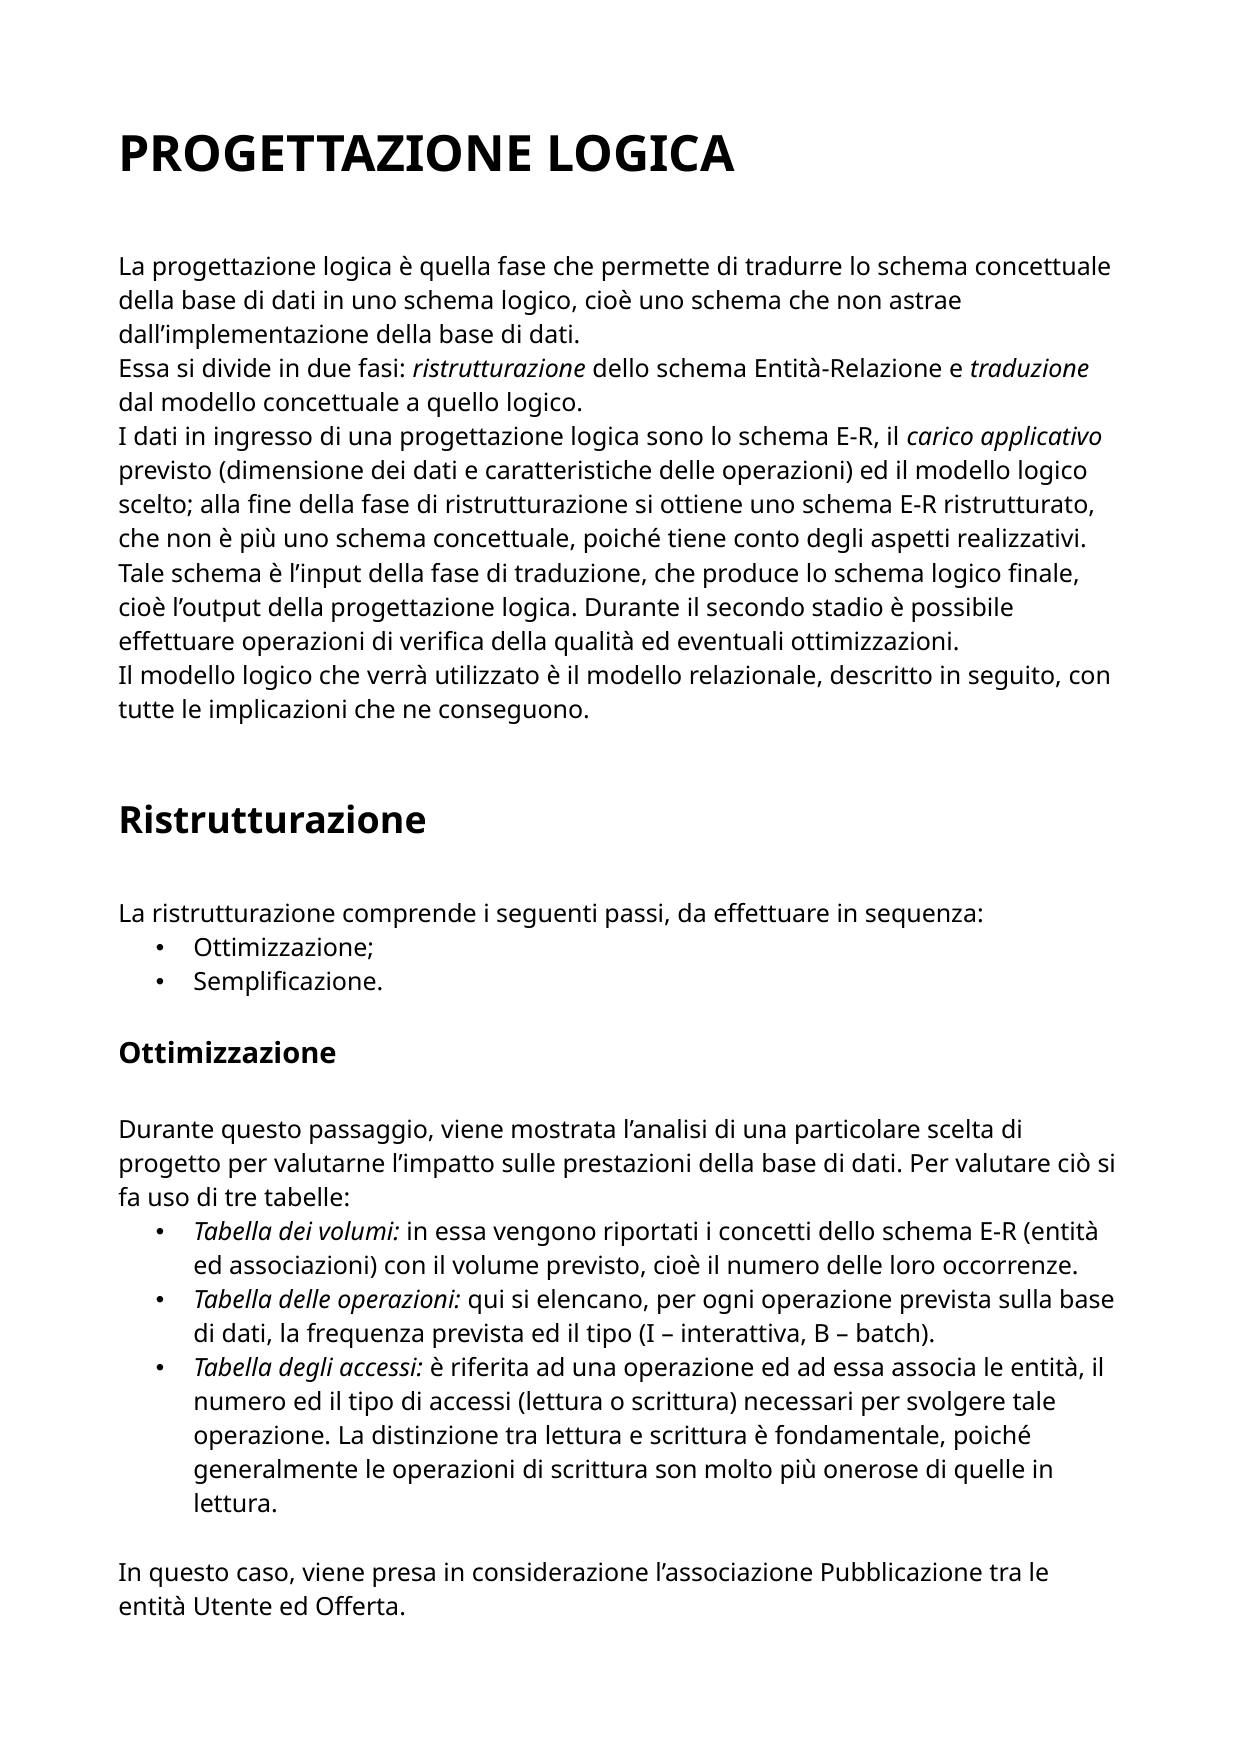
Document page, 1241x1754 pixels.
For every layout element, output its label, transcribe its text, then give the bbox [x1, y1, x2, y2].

text Il modello logico che verrà utilizzato è il modello relazionale, descritto in seguito, con tutte le implicazioni che ne conseguono. [118, 657, 1122, 726]
text La ristrutturazione comprende i seguenti passi, da effettuare in sequenza: [118, 896, 1122, 930]
text I dati in ingresso di una progettazione logica sono lo schema E-R, il carico applicativo previsto (dimensione dei dati e caratteristiche delle operazioni) ed il modello logico scelto; alla fine della fase di ristrutturazione si ottiene uno schema E-R ristrutturato, che non è più uno schema concettuale, poiché tiene conto degli aspetti realizzativi. Tale schema è l’input della fase di traduzione, che produce lo schema logico finale, cioè l’output della progettazione logica. Durante il secondo stadio è possibile effettuare operazioni di verifica della qualità ed eventuali ottimizzazioni. [118, 419, 1122, 657]
text Ristrutturazione [118, 794, 1122, 845]
text Durante questo passaggio, viene mostrata l’analisi di una particolare scelta di progetto per valutarne l’impatto sulle prestazioni della base di dati. Per valutare ciò si fa uso di tre tabelle: [118, 1111, 1122, 1213]
text PROGETTAZIONE LOGICA [118, 118, 1122, 186]
list Tabella delle operazioni: qui si elencano, per ogni operazione prevista sulla base di dati, la frequenza prevista ed il tipo (I – interattiva, B – batch). [156, 1282, 1122, 1350]
list Ottimizzazione; [156, 930, 1122, 964]
text Essa si divide in due fasi: ristrutturazione dello schema Entità-Relazione e traduzione dal modello concettuale a quello logico. [118, 351, 1122, 419]
list Tabella dei volumi: in essa vengono riportati i concetti dello schema E-R (entità ed associazioni) con il volume previsto, cioè il numero delle loro occorrenze. [156, 1213, 1122, 1282]
list Semplificazione. [156, 964, 1122, 998]
text La progettazione logica è quella fase che permette di tradurre lo schema concettuale della base di dati in uno schema logico, cioè uno schema che non astrae dall’implementazione della base di dati. [118, 249, 1122, 351]
text In questo caso, viene presa in considerazione l’associazione Pubblicazione tra le entità Utente ed Offerta. [118, 1554, 1122, 1622]
list Tabella degli accessi: è riferita ad una operazione ed ad essa associa le entità, il numero ed il tipo di accessi (lettura o scrittura) necessari per svolgere tale operazione. La distinzione tra lettura e scrittura è fondamentale, poiché generalmente le operazioni di scrittura son molto più onerose di quelle in lettura. [156, 1350, 1122, 1520]
text Ottimizzazione [118, 1032, 1122, 1072]
